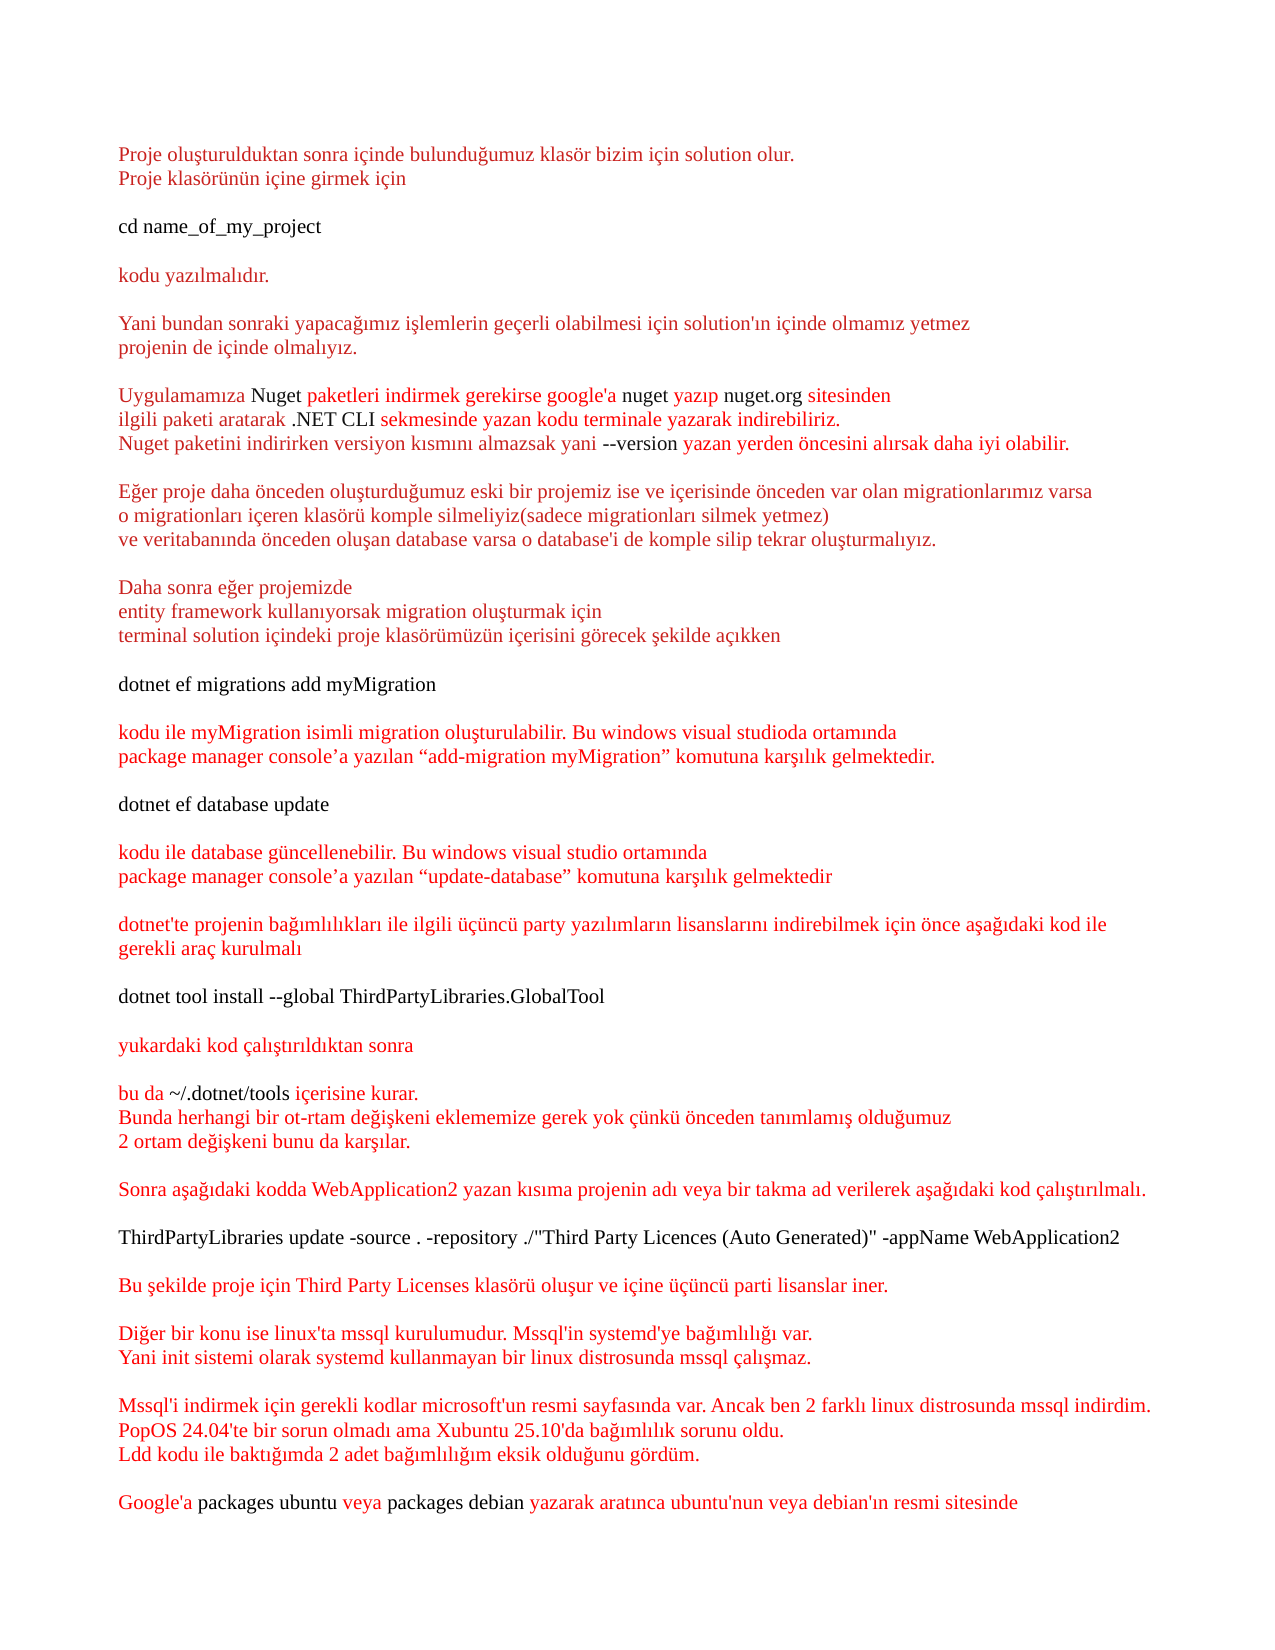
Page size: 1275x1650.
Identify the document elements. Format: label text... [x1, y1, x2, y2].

text Yani bundan sonraki yapacağımız işlemlerin geçerli olabilmesi için solution'ın içinde olmamız yetmez [118, 311, 1157, 335]
text package manager console’a yazılan “add-migration myMigration” komutuna karşılık gelmektedir. [118, 744, 1157, 768]
text kodu ile myMigration isimli migration oluşturulabilir. Bu windows visual studioda ortamında [118, 720, 1157, 744]
text Bu şekilde proje için Third Party Licenses klasörü oluşur ve içine üçüncü parti lisanslar iner. [118, 1273, 1157, 1297]
text Sonra aşağıdaki kodda WebApplication2 yazan kısıma projenin adı veya bir takma ad verilerek aşağıdaki kod çalıştırılmalı. [118, 1177, 1157, 1201]
text cd name_of_my_project [118, 214, 1157, 238]
text Google'a packages ubuntu veya packages debian yazarak aratınca ubuntu'nun veya debian'ın resmi sitesinde [118, 1490, 1157, 1514]
text dotnet ef migrations add myMigration [118, 672, 1157, 696]
text projenin de içinde olmalıyız. [118, 335, 1157, 359]
text o migrationları içeren klasörü komple silmeliyiz(sadece migrationları silmek yetmez) [118, 503, 1157, 527]
text package manager console’a yazılan “update-database” komutuna karşılık gelmektedir [118, 864, 1157, 888]
text Bunda herhangi bir ot-rtam değişkeni eklememize gerek yok çünkü önceden tanımlamış olduğumuz [118, 1105, 1157, 1129]
text Daha sonra eğer projemizde [118, 575, 1157, 599]
text entity framework kullanıyorsak migration oluşturmak için [118, 599, 1157, 623]
text dotnet tool install --global ThirdPartyLibraries.GlobalTool [118, 984, 1157, 1008]
text kodu yazılmalıdır. [118, 262, 1157, 287]
text 2 ortam değişkeni bunu da karşılar. [118, 1129, 1157, 1153]
text Diğer bir konu ise linux'ta mssql kurulumudur. Mssql'in systemd'ye bağımlılığı var. [118, 1321, 1157, 1345]
text PopOS 24.04'te bir sorun olmadı ama Xubuntu 25.10'da bağımlılık sorunu oldu. [118, 1417, 1157, 1442]
text dotnet'te projenin bağımlılıkları ile ilgili üçüncü party yazılımların lisanslarını indirebilmek için önce aşağıdaki kod ile gerekli araç kurulmalı [118, 912, 1157, 960]
text dotnet ef database update [118, 792, 1157, 816]
text terminal solution içindeki proje klasörümüzün içerisini görecek şekilde açıkken [118, 623, 1157, 647]
text Nuget paketini indirirken versiyon kısmını almazsak yani --version yazan yerden öncesini alırsak daha iyi olabilir. [118, 431, 1157, 455]
text Uygulamamıza Nuget paketleri indirmek gerekirse google'a nuget yazıp nuget.org sitesinden [118, 383, 1157, 407]
text Mssql'i indirmek için gerekli kodlar microsoft'un resmi sayfasında var. Ancak ben 2 farklı linux distrosunda mssql indirdim. [118, 1393, 1157, 1417]
text ve veritabanında önceden oluşan database varsa o database'i de komple silip tekrar oluşturmalıyız. [118, 527, 1157, 551]
text Eğer proje daha önceden oluşturduğumuz eski bir projemiz ise ve içerisinde önceden var olan migrationlarımız varsa [118, 479, 1157, 503]
text yukardaki kod çalıştırıldıktan sonra [118, 1032, 1157, 1057]
text Proje klasörünün içine girmek için [118, 166, 1157, 190]
text kodu ile database güncellenebilir. Bu windows visual studio ortamında [118, 840, 1157, 864]
text Yani init sistemi olarak systemd kullanmayan bir linux distrosunda mssql çalışmaz. [118, 1345, 1157, 1369]
text bu da ~/.dotnet/tools içerisine kurar. [118, 1081, 1157, 1105]
text ilgili paketi aratarak .NET CLI sekmesinde yazan kodu terminale yazarak indirebiliriz. [118, 407, 1157, 431]
text Ldd kodu ile baktığımda 2 adet bağımlılığım eksik olduğunu gördüm. [118, 1442, 1157, 1466]
text Proje oluşturulduktan sonra içinde bulunduğumuz klasör bizim için solution olur. [118, 142, 1157, 166]
text ThirdPartyLibraries update -source . -repository ./"Third Party Licences (Auto Generated)" -appName WebApplication2 [118, 1225, 1157, 1249]
